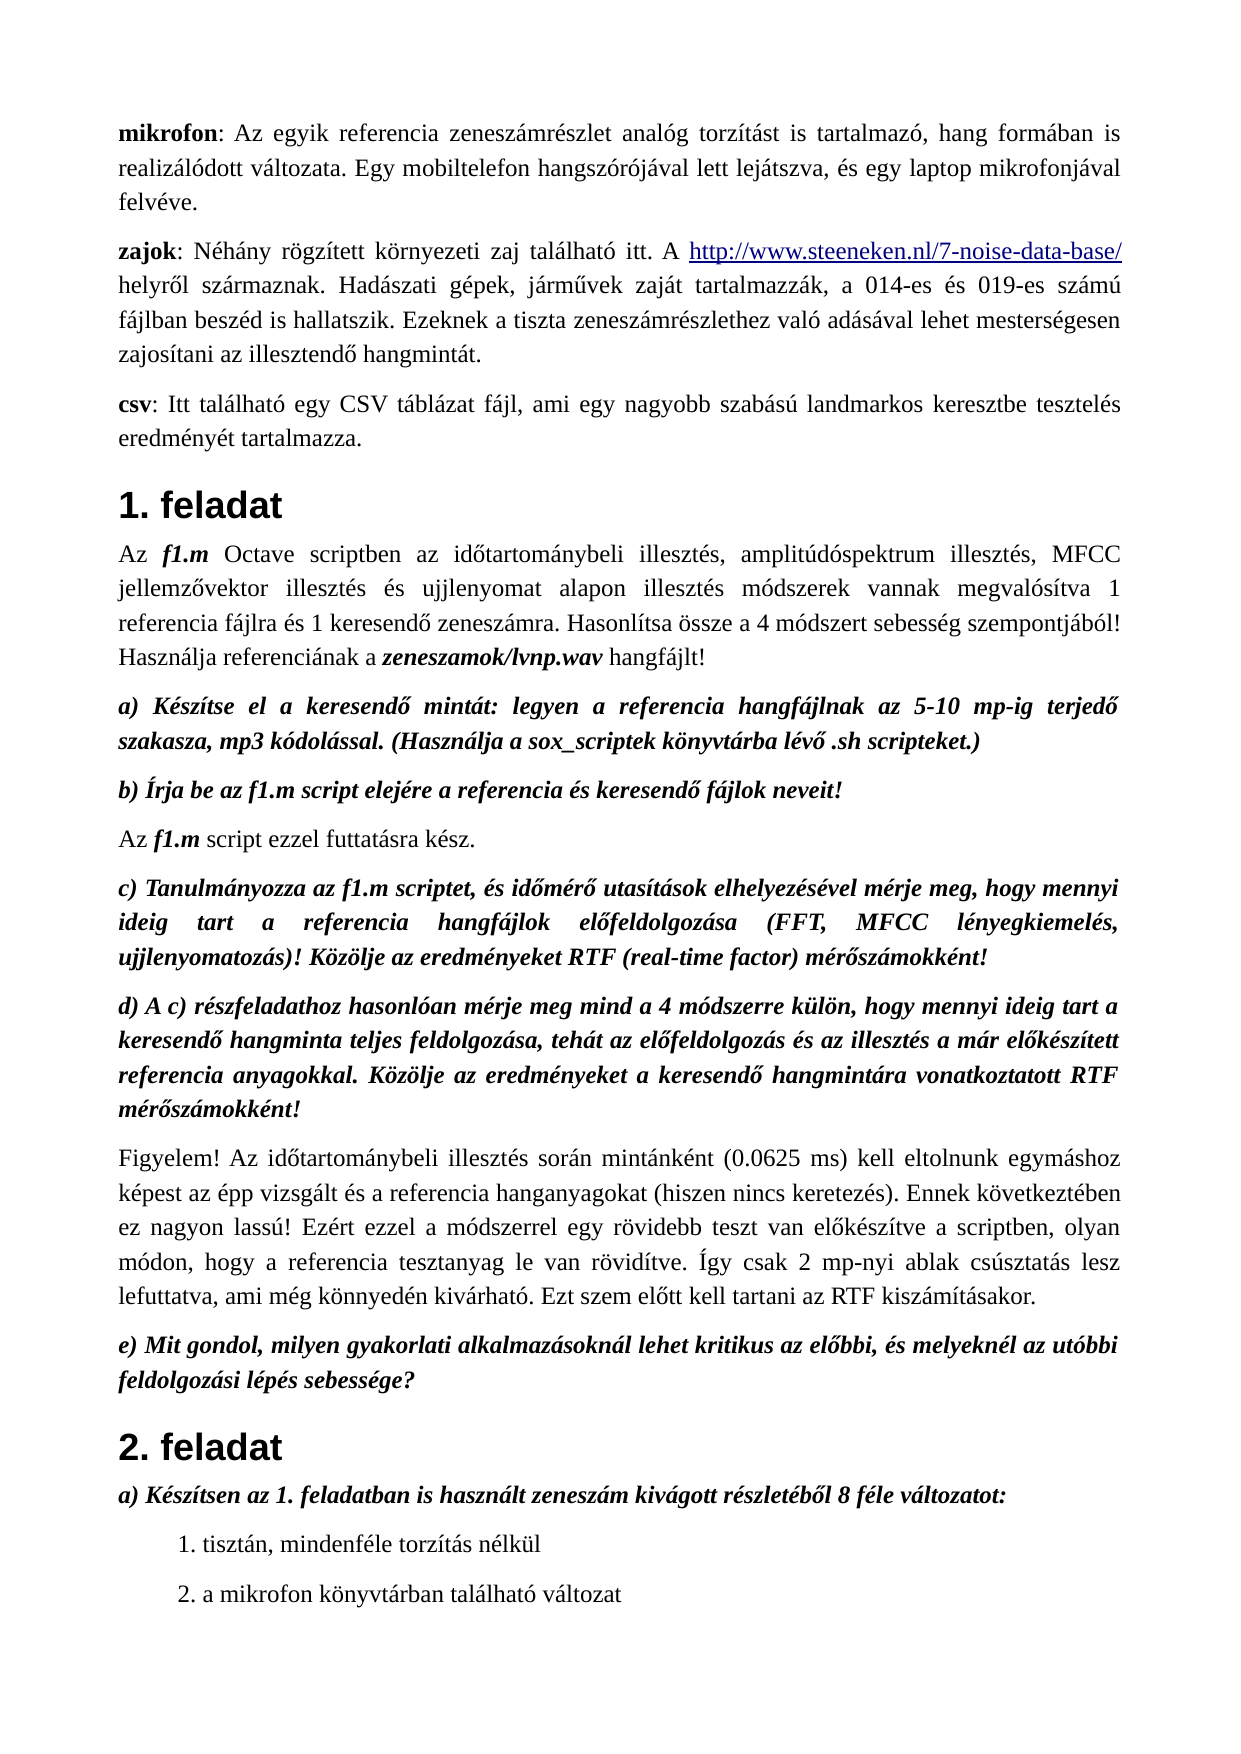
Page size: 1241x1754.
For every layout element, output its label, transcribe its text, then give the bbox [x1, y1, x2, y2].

text c) Tanulmányozza az f1.m scriptet, és időmérő utasítások elhelyezésével mérje meg, hogy mennyi ideig tart a referencia hangfájlok előfeldolgozása (FFT, MFCC lényegkiemelés, ujjlenyomatozás)! Közölje az eredményeket RTF (real-time factor) mérőszámokként! [118, 873, 1122, 971]
text b) Írja be az f1.m script elejére a referencia és keresendő fájlok neveit! [118, 775, 1122, 803]
text a) Készítse el a keresendő mintát: legyen a referencia hangfájlnak az 5-10 mp-ig terjedő szakasza, mp3 kódolással. (Használja a sox_scriptek könyvtárba lévő .sh scripteket.) [118, 691, 1122, 754]
text 1. tisztán, mindenféle torzítás nélkül [177, 1529, 1122, 1558]
text 2. a mikrofon könyvtárban található változat [177, 1579, 1122, 1607]
subtitle 2. feladat [118, 1424, 1122, 1468]
subtitle 1. feladat [118, 483, 1122, 526]
text mikrofon: Az egyik referencia zeneszámrészlet analóg torzítást is tartalmazó, hang formában is realizálódott változata. Egy mobiltelefon hangszórójával lett lejátszva, és egy laptop mikrofonjával felvéve. [118, 118, 1122, 216]
text a) Készítsen az 1. feladatban is használt zeneszám kivágott részletéből 8 féle változatot: [118, 1481, 1122, 1509]
text csv: Itt található egy CSV táblázat fájl, ami egy nagyobb szabású landmarkos keresztbe tesztelés eredményét tartalmazza. [118, 389, 1122, 452]
text e) Mit gondol, milyen gyakorlati alkalmazásoknál lehet kritikus az előbbi, és melyeknél az utóbbi feldolgozási lépés sebessége? [118, 1330, 1122, 1394]
text Az f1.m Octave scriptben az időtartománybeli illesztés, amplitúdóspektrum illesztés, MFCC jellemzővektor illesztés és ujjlenyomat alapon illesztés módszerek vannak megvalósítva 1 referencia fájlra és 1 keresendő zeneszámra. Hasonlítsa össze a 4 módszert sebesség szempontjából! Használja referenciának a zeneszamok/lvnp.wav hangfájlt! [118, 539, 1122, 671]
text d) A c) részfeladathoz hasonlóan mérje meg mind a 4 módszerre külön, hogy mennyi ideig tart a keresendő hangminta teljes feldolgozása, tehát az előfeldolgozás és az illesztés a már előkészített referencia anyagokkal. Közölje az eredményeket a keresendő hangmintára vonatkoztatott RTF mérőszámokként! [118, 991, 1122, 1123]
text Az f1.m script ezzel futtatásra kész. [118, 824, 1122, 853]
text Figyelem! Az időtartománybeli illesztés során mintánként (0.0625 ms) kell eltolnunk egymáshoz képest az épp vizsgált és a referencia hanganyagokat (hiszen nincs keretezés). Ennek következtében ez nagyon lassú! Ezért ezzel a módszerrel egy rövidebb teszt van előkészítve a scriptben, olyan módon, hogy a referencia tesztanyag le van rövidítve. Így csak 2 mp-nyi ablak csúsztatás lesz lefuttatva, ami még könnyedén kivárható. Ezt szem előtt kell tartani az RTF kiszámításakor. [118, 1143, 1122, 1310]
text zajok: Néhány rögzített környezeti zaj található itt. A http://www.steeneken.nl/7-noise-data-base/ helyről származnak. Hadászati gépek, járművek zaját tartalmazzák, a 014-es és 019-es számú fájlban beszéd is hallatszik. Ezeknek a tiszta zeneszámrészlethez való adásával lehet mesterségesen zajosítani az illesztendő hangmintát. [118, 236, 1122, 368]
